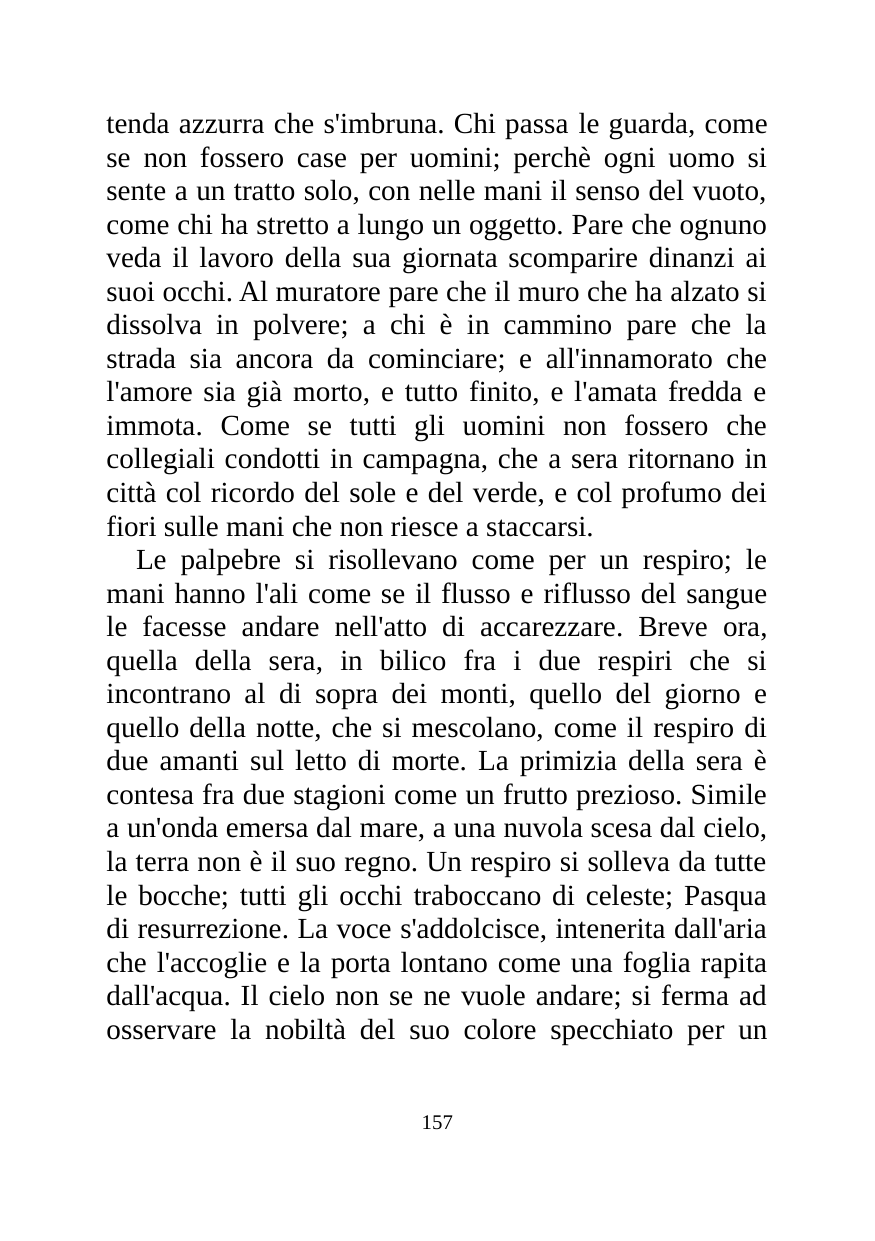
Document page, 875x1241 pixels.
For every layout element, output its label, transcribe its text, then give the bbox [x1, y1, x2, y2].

text Le palpebre si risollevano come per un respiro; le mani hanno l'ali come se il flusso e riflusso del sangue le facesse andare nell'atto di accarezzare. Breve ora, quella della sera, in bilico fra i due respiri che si incontrano al di sopra dei monti, quello del giorno e quello della notte, che si mescolano, come il respiro di due amanti sul letto di morte. La primizia della sera è contesa fra due stagioni come un frutto prezioso. Simile a un'onda emersa dal mare, a una nuvola scesa dal cielo, la terra non è il suo regno. Un respiro si solleva da tutte le bocche; tutti gli occhi traboccano di celeste; Pasqua di resurrezione. La voce s'addolcisce, intenerita dall'aria che l'accoglie e la porta lontano come una foglia rapita dall'acqua. Il cielo non se ne vuole andare; si ferma ad osservare la nobiltà del suo colore specchiato per un [106, 542, 768, 1045]
text tenda azzurra che s'imbruna. Chi passa le guarda, come se non fossero case per uomini; perchè ogni uomo si sente a un tratto solo, con nelle mani il senso del vuoto, come chi ha stretto a lungo un oggetto. Pare che ognuno veda il lavoro della sua giornata scomparire dinanzi ai suoi occhi. Al muratore pare che il muro che ha alzato si dissolva in polvere; a chi è in cammino pare che la strada sia ancora da cominciare; e all'innamorato che l'amore sia già morto, e tutto finito, e l'amata fredda e immota. Come se tutti gli uomini non fossero che collegiali condotti in campagna, che a sera ritornano in città col ricordo del sole e del verde, e col profumo dei fiori sulle mani che non riesce a staccarsi. [106, 106, 768, 542]
